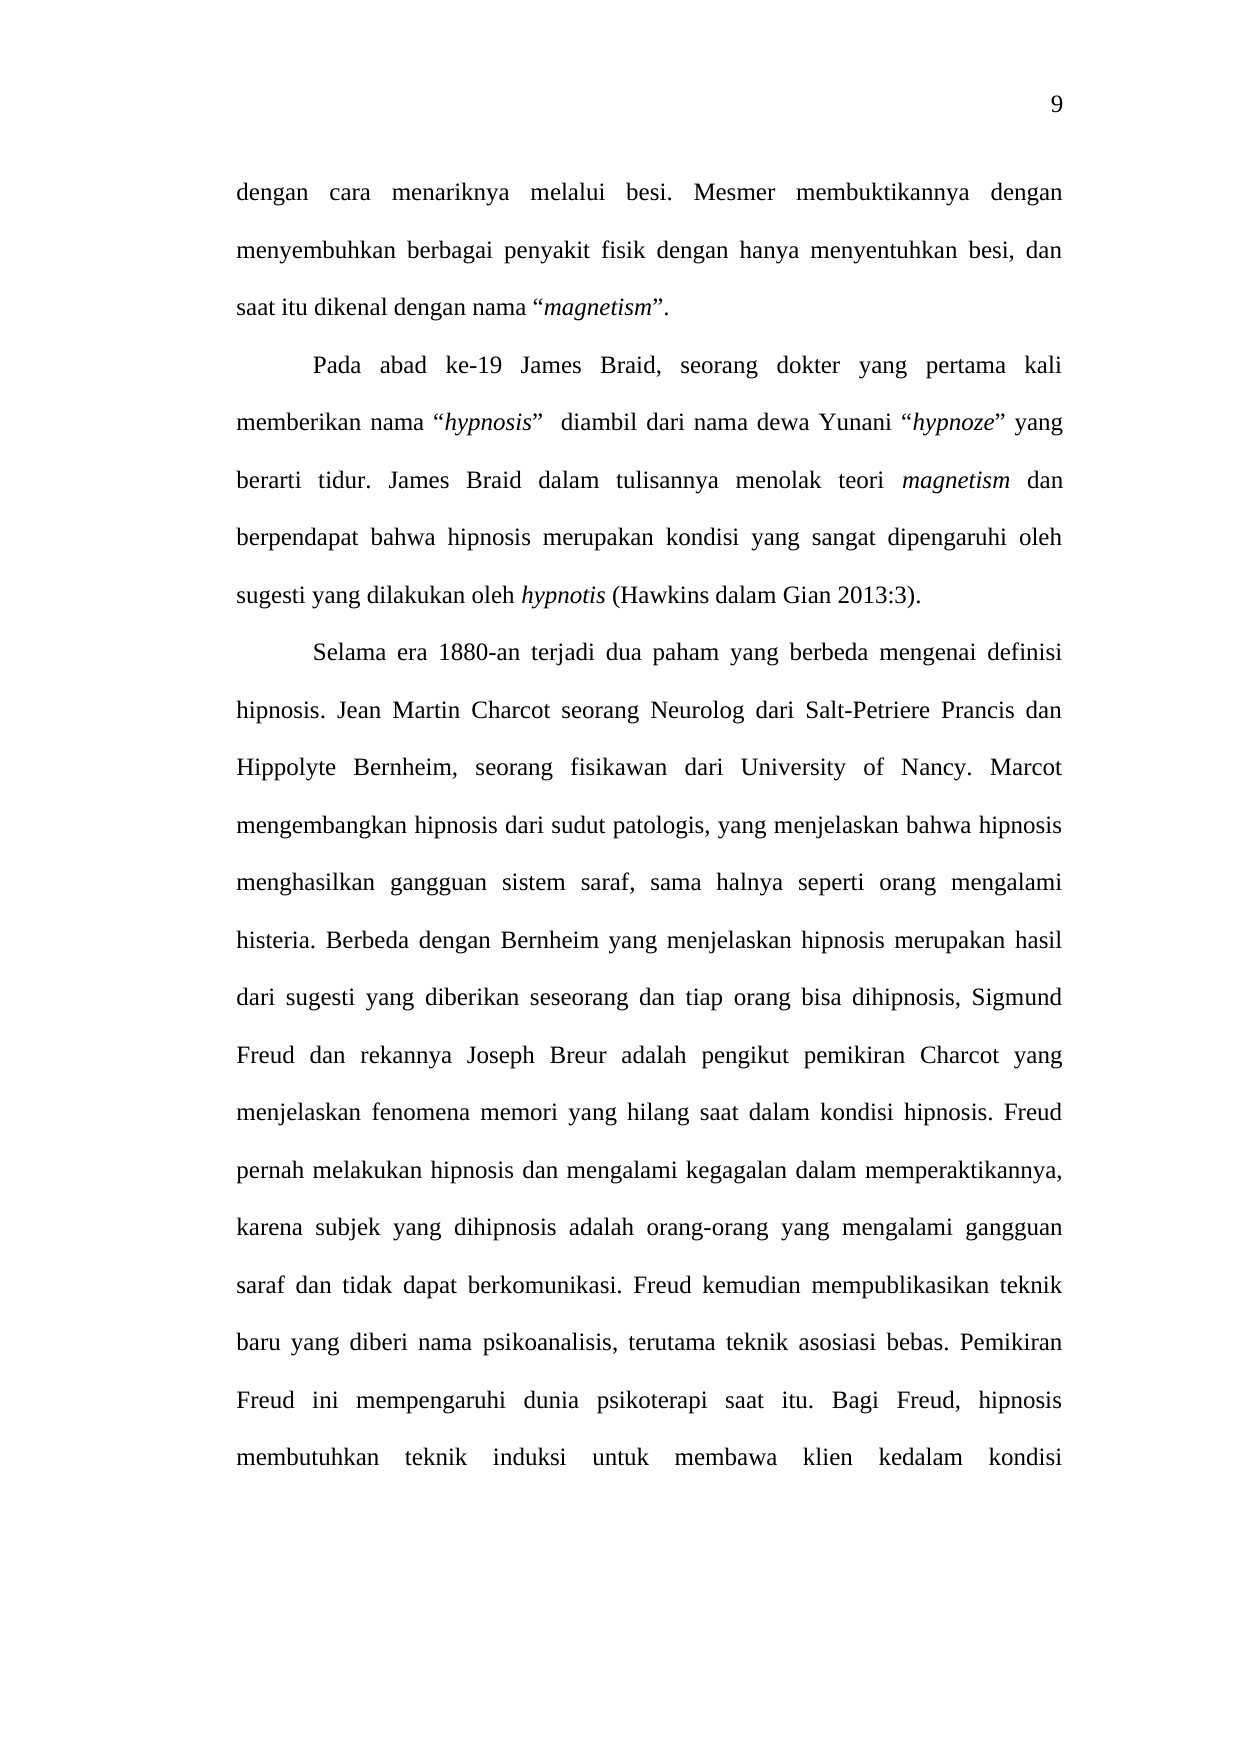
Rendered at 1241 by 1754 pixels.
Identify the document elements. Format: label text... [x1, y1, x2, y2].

text dengan cara menariknya melalui besi. Mesmer membuktikannya dengan menyembuhkan berbagai penyakit fisik dengan hanya menyentuhkan besi, dan saat itu dikenal dengan nama “magnetism”. [236, 177, 1063, 321]
text Pada abad ke-19 James Braid, seorang dokter yang pertama kali memberikan nama “hypnosis” diambil dari nama dewa Yunani “hypnoze” yang berarti tidur. James Braid dalam tulisannya menolak teori magnetism dan berpendapat bahwa hipnosis merupakan kondisi yang sangat dipengaruhi oleh sugesti yang dilakukan oleh hypnotis (Hawkins dalam Gian 2013:3). [236, 350, 1063, 608]
text Selama era 1880-an terjadi dua paham yang berbeda mengenai definisi hipnosis. Jean Martin Charcot seorang Neurolog dari Salt-Petriere Prancis dan Hippolyte Bernheim, seorang fisikawan dari University of Nancy. Marcot mengembangkan hipnosis dari sudut patologis, yang menjelaskan bahwa hipnosis menghasilkan gangguan sistem saraf, sama halnya seperti orang mengalami histeria. Berbeda dengan Bernheim yang menjelaskan hipnosis merupakan hasil dari sugesti yang diberikan seseorang dan tiap orang bisa dihipnosis, Sigmund Freud dan rekannya Joseph Breur adalah pengikut pemikiran Charcot yang menjelaskan fenomena memori yang hilang saat dalam kondisi hipnosis. Freud pernah melakukan hipnosis dan mengalami kegagalan dalam memperaktikannya, karena subjek yang dihipnosis adalah orang-orang yang mengalami gangguan saraf dan tidak dapat berkomunikasi. Freud kemudian mempublikasikan teknik baru yang diberi nama psikoanalisis, terutama teknik asosiasi bebas. Pemikiran Freud ini mempengaruhi dunia psikoterapi saat itu. Bagi Freud, hipnosis membutuhkan teknik induksi untuk membawa klien kedalam kondisi [236, 637, 1063, 1471]
